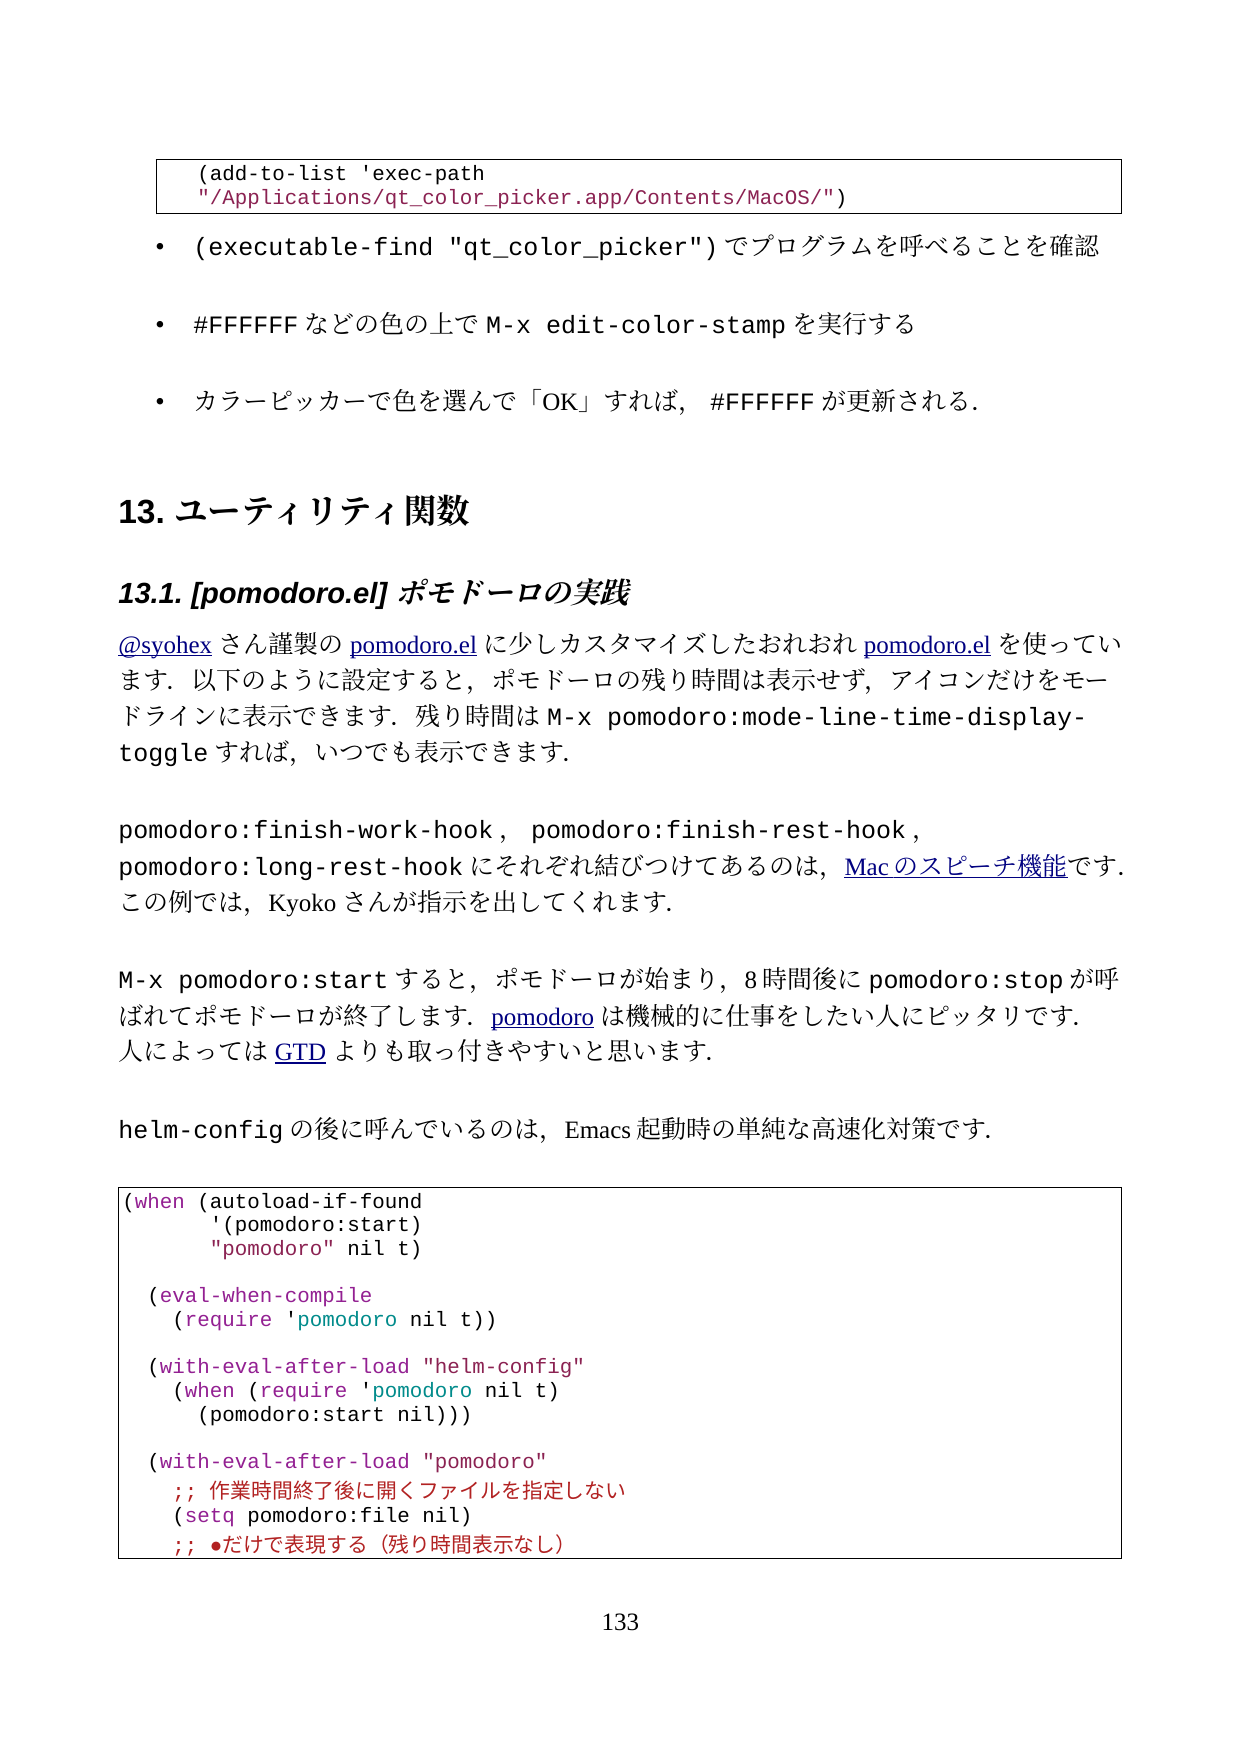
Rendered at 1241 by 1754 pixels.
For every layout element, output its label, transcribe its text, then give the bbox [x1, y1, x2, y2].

text (when (require 'pomodoro nil t) [119, 1376, 1121, 1399]
text "pomodoro" nil t) [119, 1234, 1121, 1258]
text ;; ●だけで表現する（残り時間表示なし） [119, 1524, 1121, 1558]
text @syohex さん謹製の pomodoro.el に少しカスタマイズしたおれおれ pomodoro.el を使っています．以下のように設定すると，ポモドーロの残り時間は表示せず，アイコンだけをモードラインに表示できます．残り時間は M-x pomodoro:mode-line-time-display-toggle すれば，いつでも表示できます． [118, 624, 1122, 798]
text (require 'pomodoro nil t)) [119, 1305, 1121, 1329]
text helm-config の後に呼んでいるのは，Emacs起動時の単純な高速化対策です． [118, 1109, 1122, 1174]
text (with-eval-after-load "pomodoro" [119, 1447, 1121, 1471]
text ;; 作業時間終了後に開くファイルを指定しない [119, 1471, 1121, 1501]
text (with-eval-after-load "helm-config" [119, 1352, 1121, 1376]
list [156, 118, 1122, 147]
list カラーピッカーで色を選んで「OK」すれば， #FFFFFF が更新される． [156, 382, 1122, 447]
list #FFFFFF などの色の上で M-x edit-color-stamp を実行する [156, 304, 1122, 369]
text (setq pomodoro:file nil) [119, 1501, 1121, 1524]
text M-x pomodoro:start すると，ポモドーロが始まり，8時間後に pomodoro:stop が呼ばれてポモドーロが終了します．pomodoro は機械的に仕事をしたい人にピッタリです．人によっては GTD よりも取っ付きやすいと思います． [118, 960, 1122, 1097]
subtitle ユーティリティ関数 [118, 484, 1122, 533]
list (add-to-list 'exec-path "/Applications/qt_color_picker.app/Contents/MacOS/") [157, 160, 1121, 213]
list (executable-find "qt_color_picker") でプログラムを呼べることを確認 [156, 227, 1122, 292]
text '(pomodoro:start) [119, 1210, 1121, 1234]
text pomodoro:finish-work-hook ， pomodoro:finish-rest-hook ， pomodoro:long-rest-hook にそれぞれ結びつけてあるのは，Macのスピーチ機能です．この例では，Kyoko さんが指示を出してくれます． [118, 810, 1122, 947]
text (eval-when-compile [119, 1281, 1121, 1305]
text (when (autoload-if-found [119, 1188, 1121, 1210]
text (pomodoro:start nil))) [119, 1399, 1121, 1423]
subtitle [pomodoro.el] ポモドーロの実践 [118, 570, 1122, 612]
